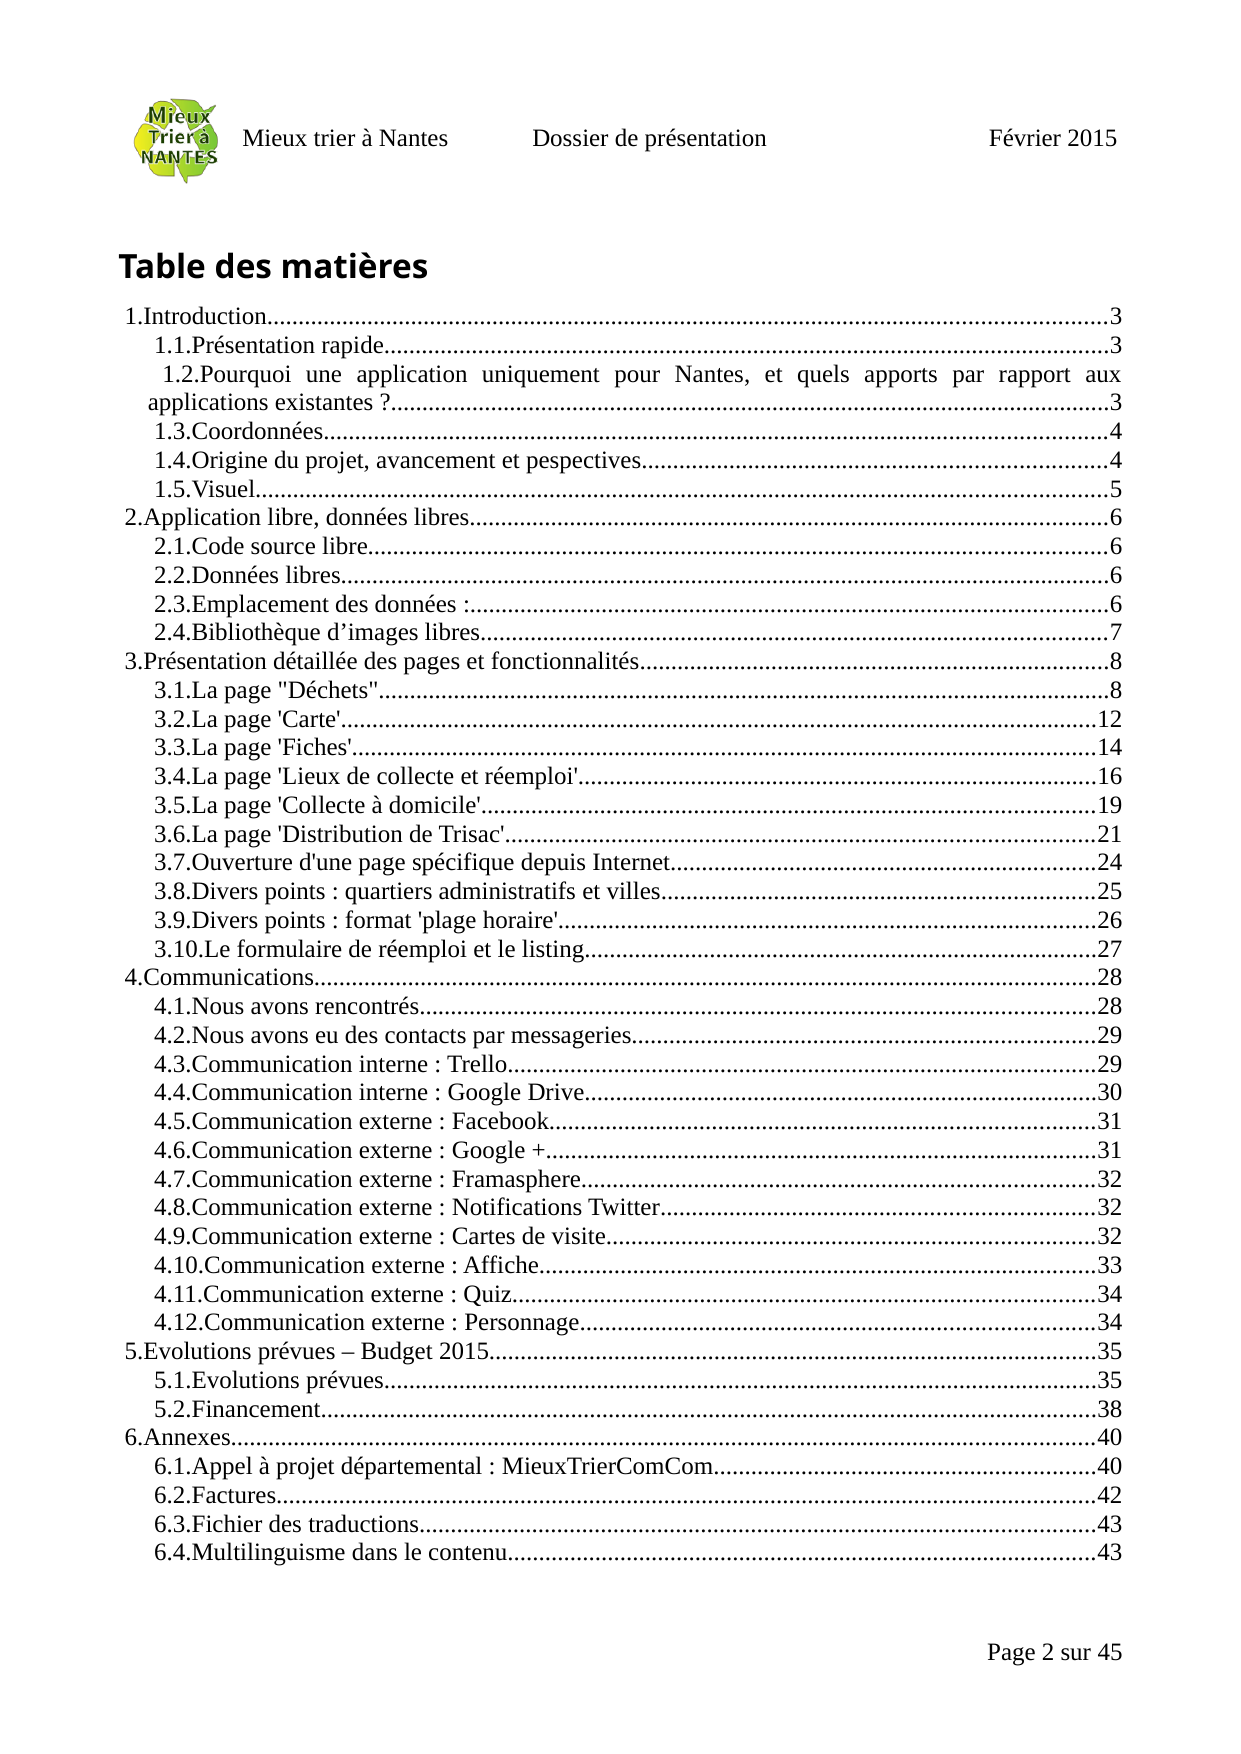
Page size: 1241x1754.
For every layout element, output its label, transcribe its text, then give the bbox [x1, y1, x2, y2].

subtitle Table des matières [118, 243, 1122, 289]
text 2.3.Emplacement des données : 6 [148, 589, 1122, 617]
text 6.Annexes 40 [118, 1422, 1122, 1451]
text 3.10.Le formulaire de réemploi et le listing 27 [148, 934, 1122, 962]
text 2.2.Données libres 6 [148, 560, 1122, 589]
text 3.4.La page 'Lieux de collecte et réemploi' 16 [148, 761, 1122, 790]
text 3.3.La page 'Fiches' 14 [148, 732, 1122, 761]
text 4.1.Nous avons rencontrés... 28 [148, 991, 1122, 1020]
text 4.9.Communication externe : Cartes de visite 32 [148, 1221, 1122, 1250]
text 4.6.Communication externe : Google + 31 [148, 1135, 1122, 1164]
text 4.12.Communication externe : Personnage 34 [148, 1307, 1122, 1336]
text 6.4.Multilinguisme dans le contenu 43 [148, 1537, 1122, 1566]
text 6.1.Appel à projet départemental : MieuxTrierComCom 40 [148, 1451, 1122, 1480]
text 5.2.Financement 38 [148, 1394, 1122, 1422]
text 3.Présentation détaillée des pages et fonctionnalités 8 [118, 646, 1122, 675]
text 2.4.Bibliothèque d’images libres 7 [148, 617, 1122, 646]
text 3.1.La page "Déchets" 8 [148, 675, 1122, 704]
text 1.4.Origine du projet, avancement et pespectives 4 [148, 445, 1122, 474]
text 3.2.La page 'Carte' 12 [148, 704, 1122, 732]
text 1.1.Présentation rapide 3 [148, 330, 1122, 359]
text 4.4.Communication interne : Google Drive 30 [148, 1077, 1122, 1106]
text 1.5.Visuel 5 [148, 474, 1122, 502]
text 5.1.Evolutions prévues 35 [148, 1365, 1122, 1394]
text 4.8.Communication externe : Notifications Twitter 32 [148, 1192, 1122, 1221]
text 2.1.Code source libre 6 [148, 531, 1122, 560]
text 6.2.Factures 42 [148, 1480, 1122, 1509]
text 1.3.Coordonnées 4 [148, 416, 1122, 445]
text 4.2.Nous avons eu des contacts par messageries 29 [148, 1020, 1122, 1049]
text 5.Evolutions prévues – Budget 2015 35 [118, 1336, 1122, 1365]
text 4.7.Communication externe : Framasphere 32 [148, 1164, 1122, 1192]
text 3.8.Divers points : quartiers administratifs et villes 25 [148, 876, 1122, 905]
text 4.Communications 28 [118, 962, 1122, 991]
text 1.2.Pourquoi une application uniquement pour Nantes, et quels apports par rapport aux applications existantes ? 3 [148, 359, 1122, 416]
text 6.3.Fichier des traductions 43 [148, 1509, 1122, 1537]
text 4.5.Communication externe : Facebook 31 [148, 1106, 1122, 1135]
text 1.Introduction 3 [118, 301, 1122, 330]
text 4.3.Communication interne : Trello 29 [148, 1049, 1122, 1077]
text 4.10.Communication externe : Affiche 33 [148, 1250, 1122, 1279]
text 3.9.Divers points : format 'plage horaire' 26 [148, 905, 1122, 934]
text 3.5.La page 'Collecte à domicile' 19 [148, 790, 1122, 819]
picture [131, 95, 221, 185]
text 3.7.Ouverture d'une page spécifique depuis Internet 24 [148, 847, 1122, 876]
text 4.11.Communication externe : Quiz 34 [148, 1279, 1122, 1307]
text 2.Application libre, données libres 6 [118, 502, 1122, 531]
text 3.6.La page 'Distribution de Trisac' 21 [148, 819, 1122, 847]
